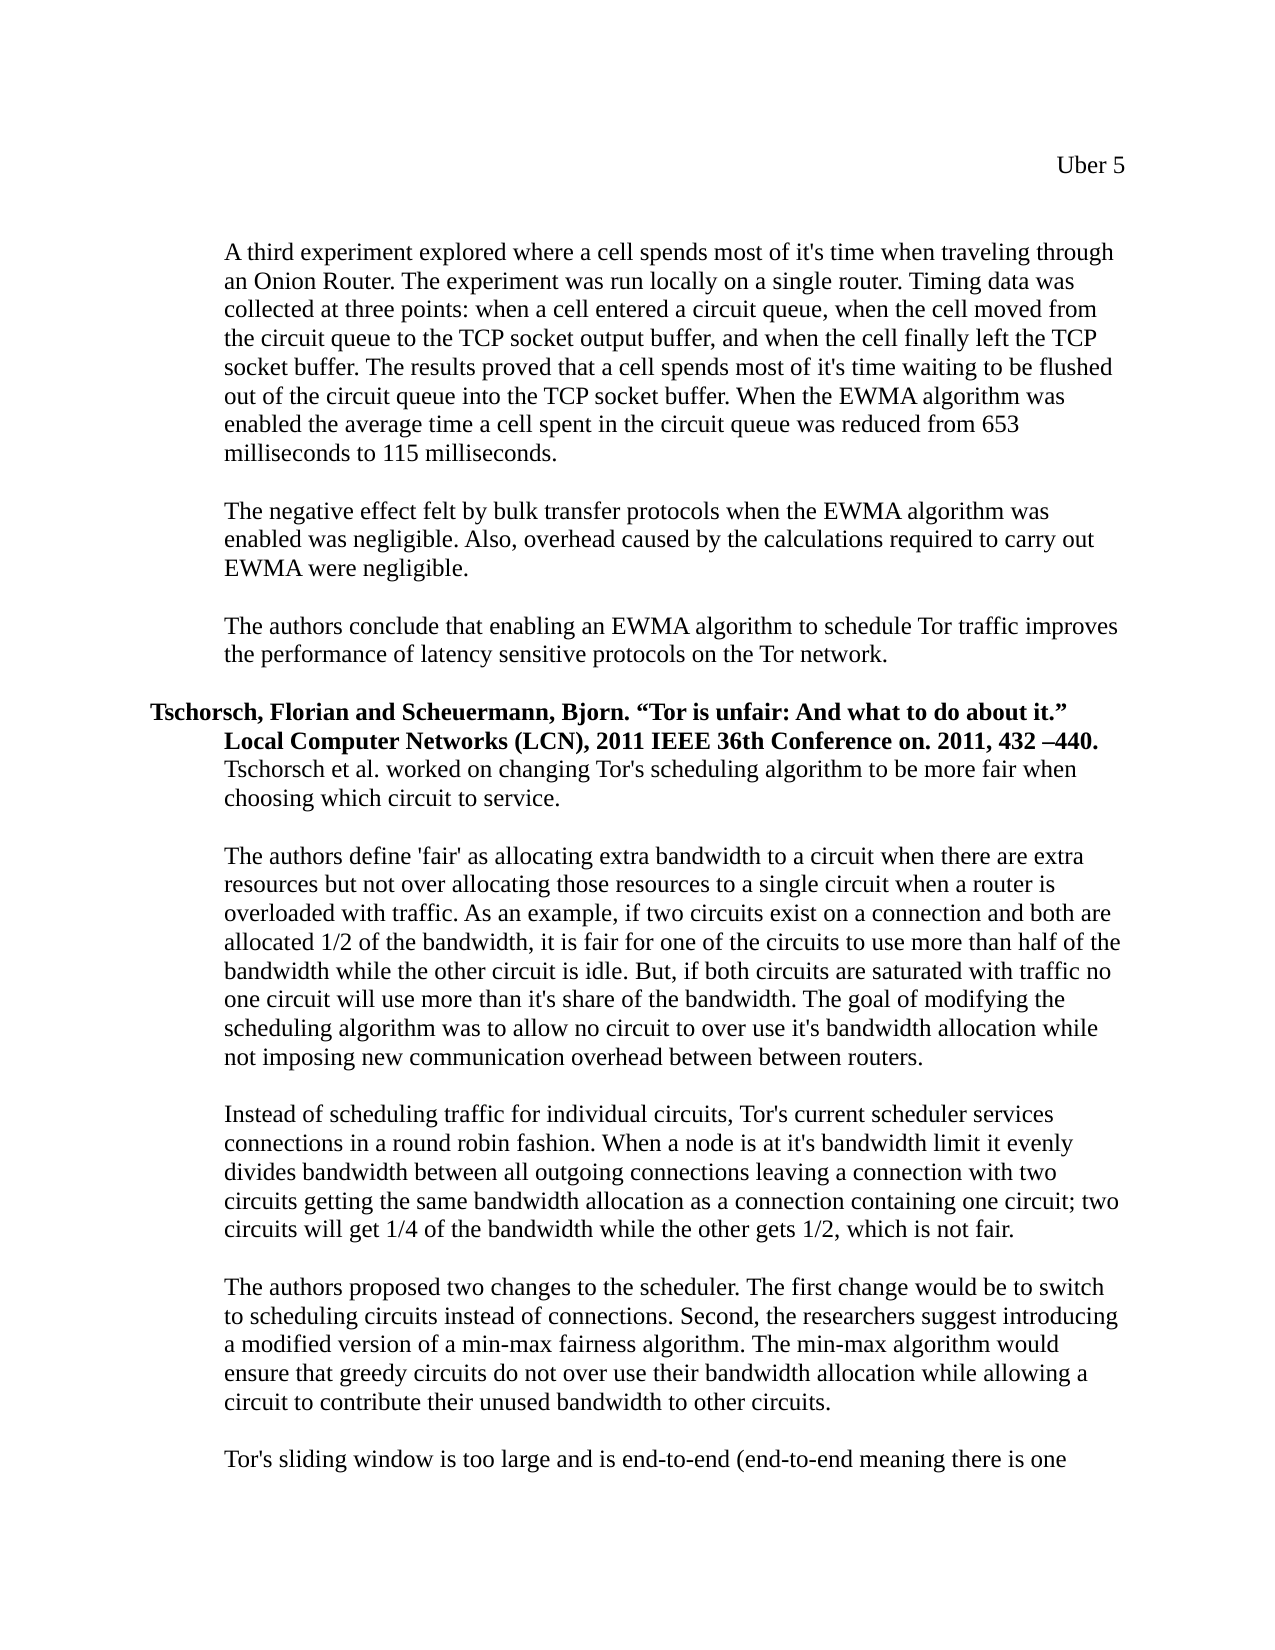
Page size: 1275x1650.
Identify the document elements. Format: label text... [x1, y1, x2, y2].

text The authors conclude that enabling an EWMA algorithm to schedule Tor traffic improves the performance of latency sensitive protocols on the Tor network. [224, 611, 1125, 668]
text Local Computer Networks (LCN), 2011 IEEE 36th Conference on. 2011, 432 –440. Tschorsch et al. worked on changing Tor's scheduling algorithm to be more fair when choosing which circuit to service. [224, 726, 1125, 812]
text Tor's sliding window is too large and is end-to-end (end-to-end meaning there is one [224, 1444, 1125, 1473]
text The authors proposed two changes to the scheduler. The first change would be to switch to scheduling circuits instead of connections. Second, the researchers suggest introducing a modified version of a min-max fairness algorithm. The min-max algorithm would ensure that greedy circuits do not over use their bandwidth allocation while allowing a circuit to contribute their unused bandwidth to other circuits. [224, 1272, 1125, 1416]
text A third experiment explored where a cell spends most of it's time when traveling through an Onion Router. The experiment was run locally on a single router. Timing data was collected at three points: when a cell entered a circuit queue, when the cell moved from the circuit queue to the TCP socket output buffer, and when the cell finally left the TCP socket buffer. The results proved that a cell spends most of it's time waiting to be flushed out of the circuit queue into the TCP socket buffer. When the EWMA algorithm was enabled the average time a cell spent in the circuit queue was reduced from 653 milliseconds to 115 milliseconds. [224, 237, 1125, 467]
text The negative effect felt by bulk transfer protocols when the EWMA algorithm was enabled was negligible. Also, overhead caused by the calculations required to carry out EWMA were negligible. [224, 496, 1125, 582]
text Instead of scheduling traffic for individual circuits, Tor's current scheduler services connections in a round robin fashion. When a node is at it's bandwidth limit it evenly divides bandwidth between all outgoing connections leaving a connection with two circuits getting the same bandwidth allocation as a connection containing one circuit; two circuits will get 1/4 of the bandwidth while the other gets 1/2, which is not fair. [224, 1099, 1125, 1243]
text Tschorsch, Florian and Scheuermann, Bjorn. “Tor is unfair: And what to do about it.” [150, 697, 1125, 726]
text The authors define 'fair' as allocating extra bandwidth to a circuit when there are extra resources but not over allocating those resources to a single circuit when a router is overloaded with traffic. As an example, if two circuits exist on a connection and both are allocated 1/2 of the bandwidth, it is fair for one of the circuits to use more than half of the bandwidth while the other circuit is idle. But, if both circuits are saturated with traffic no one circuit will use more than it's share of the bandwidth. The goal of modifying the scheduling algorithm was to allow no circuit to over use it's bandwidth allocation while not imposing new communication overhead between between routers. [224, 841, 1125, 1071]
